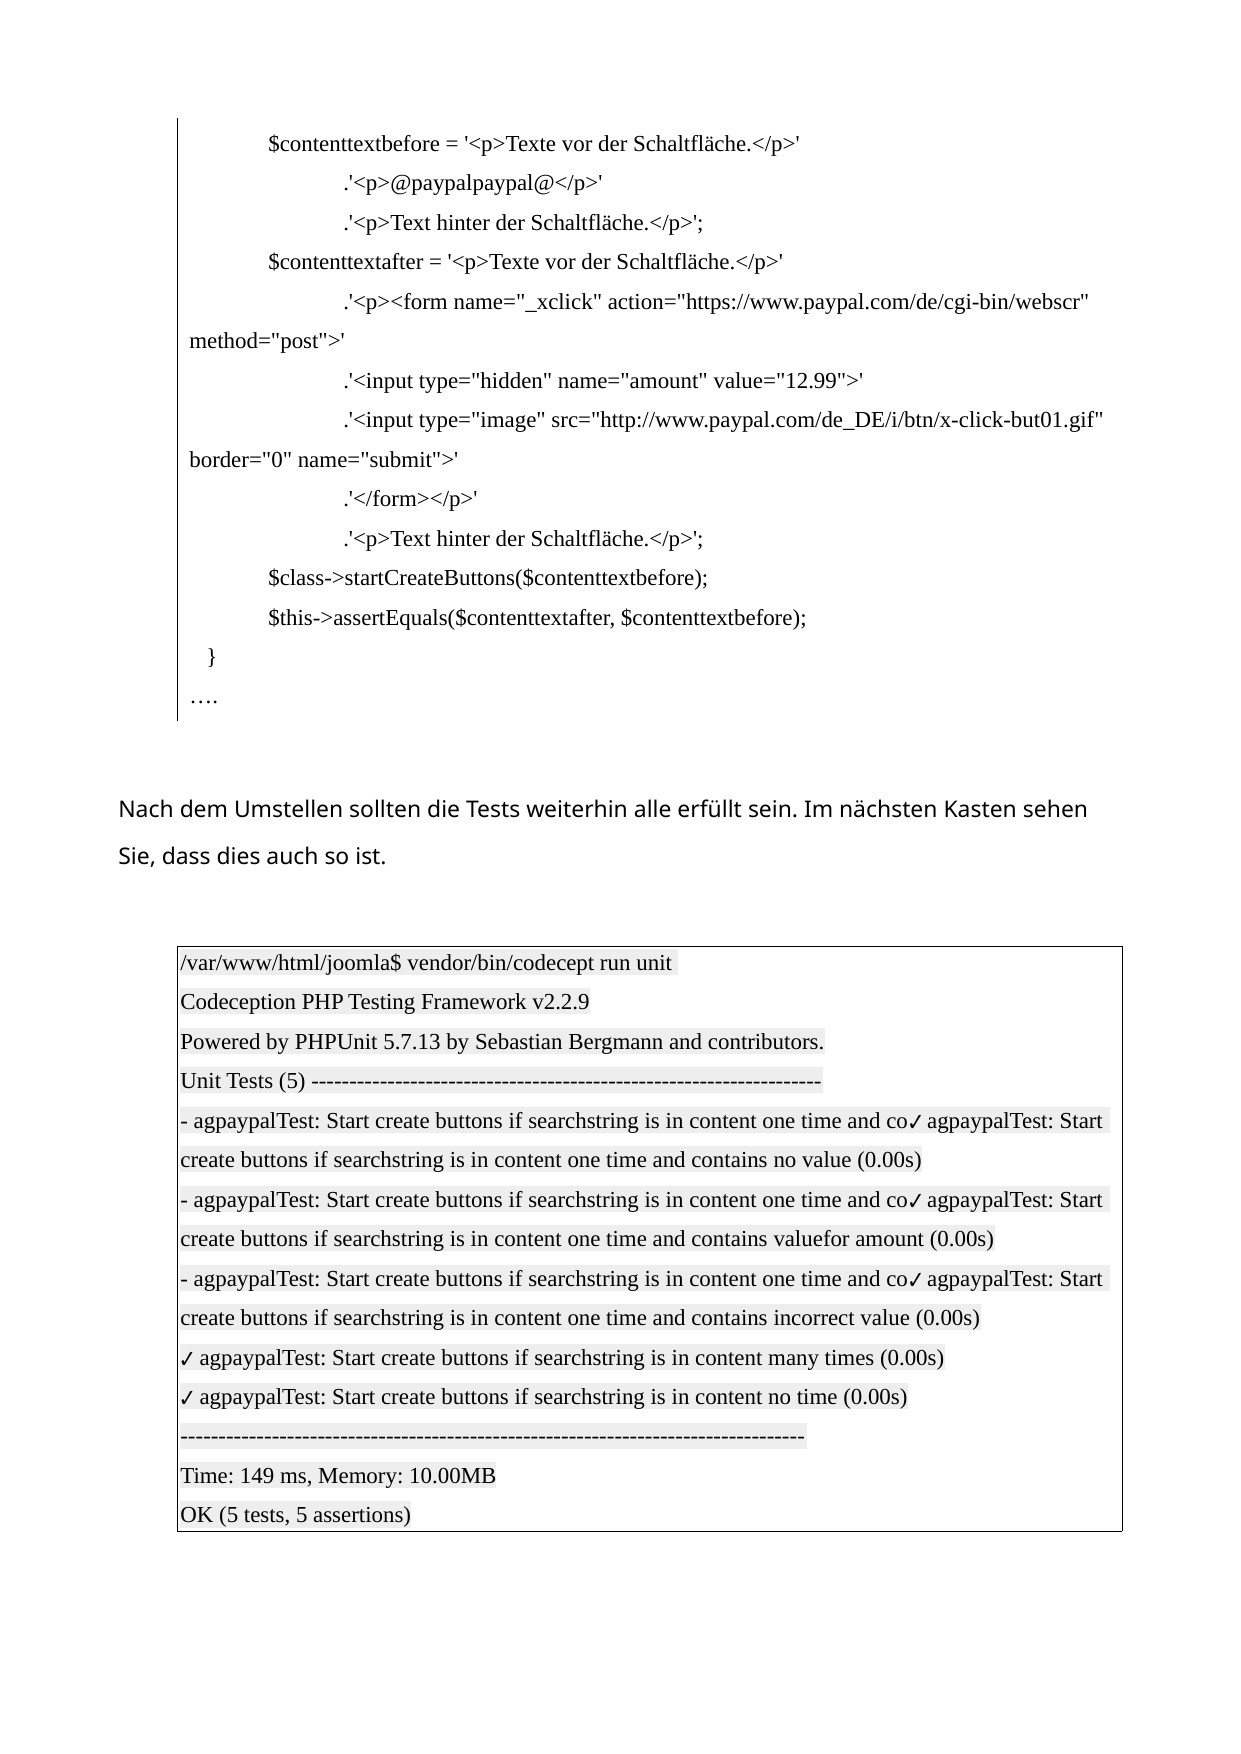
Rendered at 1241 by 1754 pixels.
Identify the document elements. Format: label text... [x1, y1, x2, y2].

text /var/www/html/joomla$ vendor/bin/codecept run unit Codeception PHP Testing Framework v2.2.9 Powered by PHPUnit 5.7.13 by Sebastian Bergmann and contributors. Unit Tests (5) ------------------------------------------------------------------- - agpaypalTest: Start create buttons if searchstring is in content one time and co✔ agpaypalTest: Start create buttons if searchstring is in content one time and contains no value (0.00s) - agpaypalTest: Start create buttons if searchstring is in content one time and co✔ agpaypalTest: Start create buttons if searchstring is in content one time and contains valuefor amount (0.00s) - agpaypalTest: Start create buttons if searchstring is in content one time and co✔ agpaypalTest: Start create buttons if searchstring is in content one time and contains incorrect value (0.00s) ✔ agpaypalTest: Start create buttons if searchstring is in content many times (0.00s) ✔ agpaypalTest: Start create buttons if searchstring is in content no time (0.00s) ---------------------------------------------------------------------------------- Time: 149 ms, Memory: 10.00MB OK (5 tests, 5 assertions) [178, 947, 1122, 1531]
text $contenttextbefore = '<p>Texte vor der Schaltfläche.</p>' .'<p>@paypalpaypal@</p>' .'<p>Text hinter der Schaltfläche.</p>'; $contenttextafter = '<p>Texte vor der Schaltfläche.</p>' .'<p><form name="_xclick" action="https://www.paypal.com/de/cgi-bin/webscr" method="post">' .'<input type="hidden" name="amount" value="12.99">' .'<input type="image" src="http://www.paypal.com/de_DE/i/btn/x-click-but01.gif" border="0" name="submit">' .'</form></p>' .'<p>Text hinter der Schaltfläche.</p>'; $class->startCreateButtons($contenttextbefore); $this->assertEquals($contenttextafter, $contenttextbefore); } …. [178, 118, 1122, 721]
text Nach dem Umstellen sollten die Tests weiterhin alle erfüllt sein. Im nächsten Kasten sehen Sie, dass dies auch so ist. [118, 793, 1122, 871]
